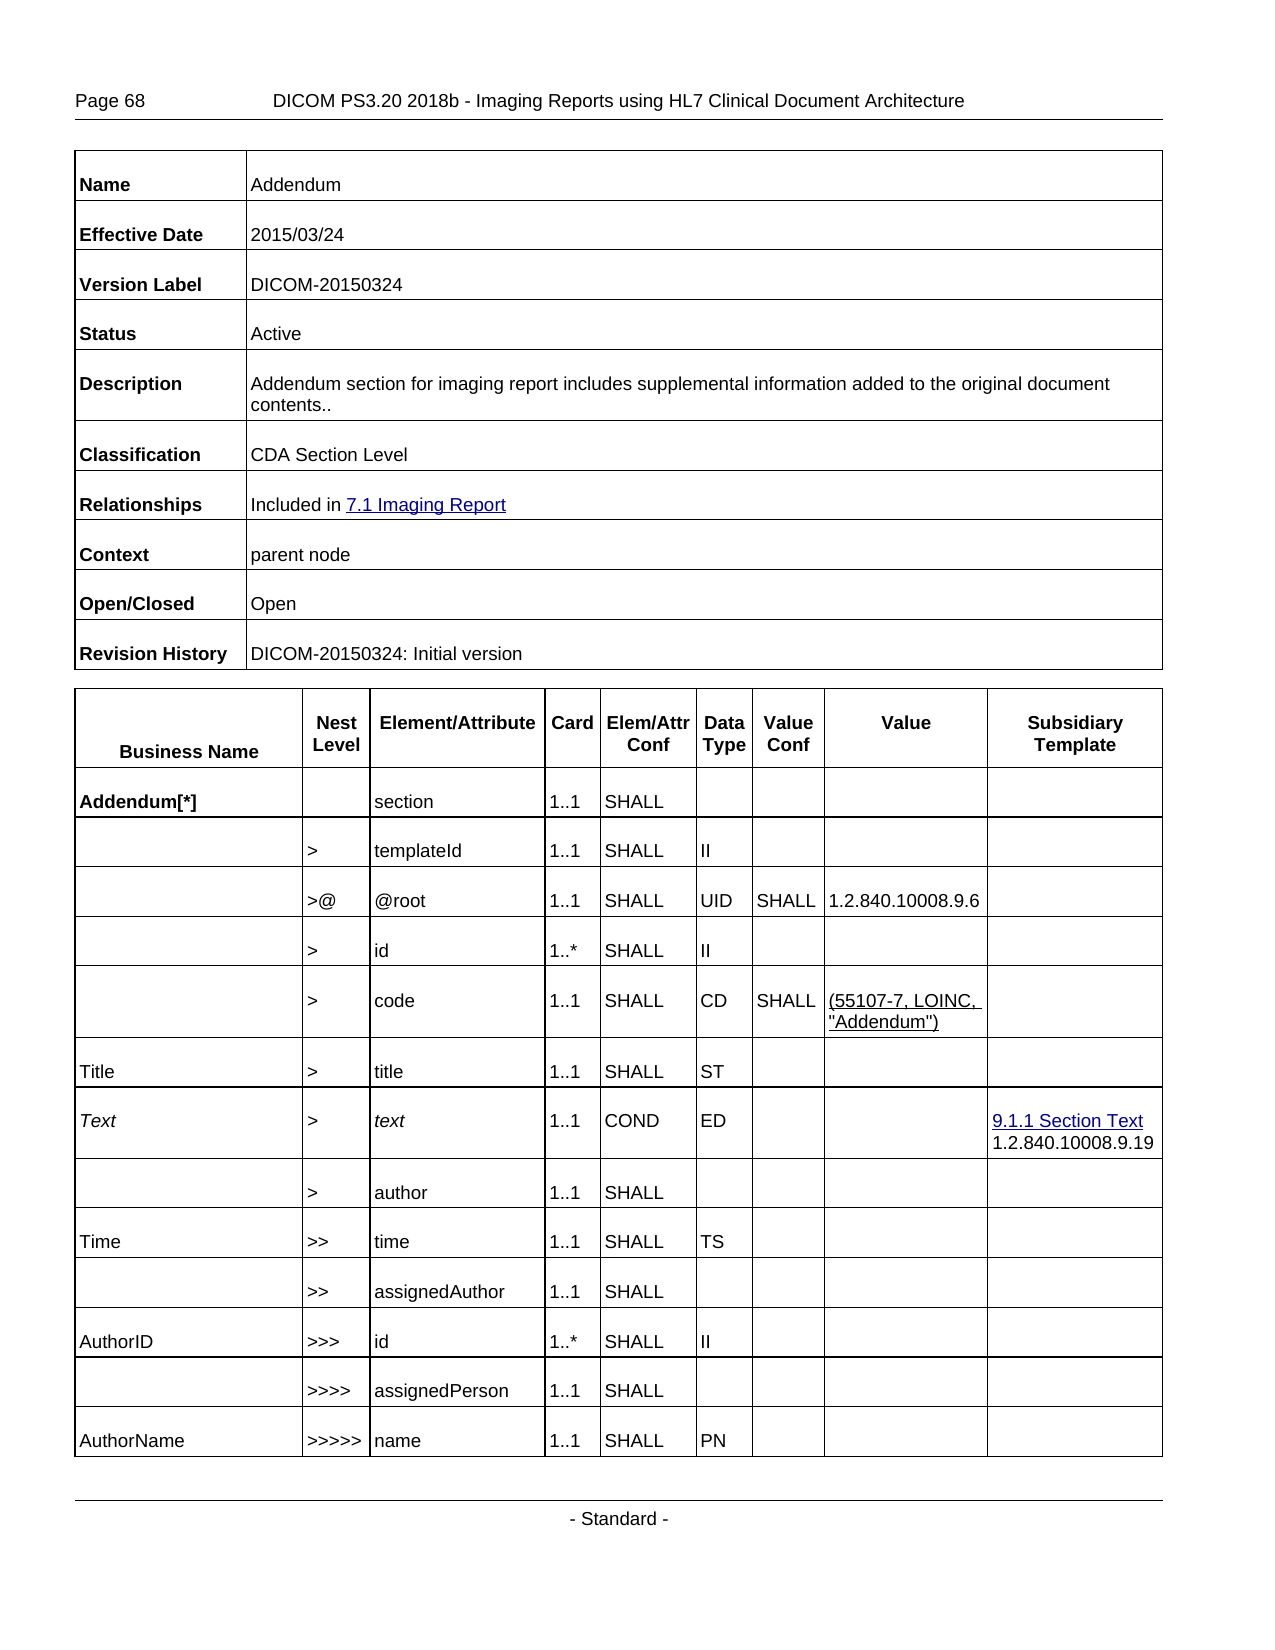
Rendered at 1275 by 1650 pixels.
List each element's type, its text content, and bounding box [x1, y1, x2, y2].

table_cell COND [601, 1088, 696, 1158]
table_cell Addendum[*] [76, 768, 302, 816]
table_cell Time [76, 1208, 302, 1257]
table_header Elem/Attr Conf [601, 689, 696, 767]
table_cell [76, 1358, 302, 1406]
table_cell 1..1 [546, 768, 600, 816]
table_cell DICOM-20150324: Initial version [247, 620, 1162, 668]
table_cell UID [697, 867, 752, 916]
table_cell [76, 1159, 302, 1207]
table_cell > [303, 1038, 369, 1086]
table_header Element/​Attribute [371, 689, 544, 767]
table_cell Description [76, 350, 246, 420]
table_cell CD [697, 966, 752, 1037]
table_cell [697, 768, 752, 816]
table_cell II [697, 917, 752, 965]
table_cell @root [371, 867, 544, 916]
table_cell 1..1 [546, 1407, 600, 1456]
table_cell [988, 1308, 1162, 1356]
table_cell Included in 7.1 Imaging Report [247, 471, 1162, 519]
table_cell >> [303, 1208, 369, 1257]
table_header Card [546, 689, 600, 767]
table_cell Text [76, 1088, 302, 1158]
table_cell [825, 917, 987, 965]
table_cell > [303, 917, 369, 965]
table_cell >>> [303, 1308, 369, 1356]
table_cell text [371, 1088, 544, 1158]
table_cell [988, 1258, 1162, 1307]
table_cell 1..1 [546, 1038, 600, 1086]
table_cell SHALL [601, 1407, 696, 1456]
table_cell [76, 1258, 302, 1307]
table_cell [76, 818, 302, 866]
table_cell 1..* [546, 917, 600, 965]
table_cell 1..1 [546, 867, 600, 916]
table_header Value [825, 689, 987, 767]
table_cell SHALL [753, 867, 824, 916]
table_cell >>>>> [303, 1407, 369, 1456]
table_cell > [303, 818, 369, 866]
table_cell SHALL [601, 1358, 696, 1406]
table_cell [753, 1258, 824, 1307]
table_cell [697, 1258, 752, 1307]
table_cell assigned​Person [371, 1358, 544, 1406]
table_cell [988, 966, 1162, 1037]
table_cell Classification [76, 421, 246, 470]
table_cell SHALL [601, 768, 696, 816]
table_cell Open [247, 570, 1162, 619]
table_cell [825, 818, 987, 866]
table_cell ED [697, 1088, 752, 1158]
table_cell [825, 1159, 987, 1207]
table_cell Author​ID [76, 1308, 302, 1356]
table_cell [753, 1208, 824, 1257]
table_cell SHALL [601, 917, 696, 965]
table_cell [76, 917, 302, 965]
table_cell template​Id [371, 818, 544, 866]
table_cell Name [76, 151, 246, 200]
table_cell assigned​Author [371, 1258, 544, 1307]
table_cell Context [76, 520, 246, 569]
table_cell (55107-7, LOINC, "Addendum") [825, 966, 987, 1037]
table_cell SHALL [601, 1258, 696, 1307]
table_cell 1..1 [546, 1088, 600, 1158]
table_cell 1..1 [546, 1258, 600, 1307]
table_cell name [371, 1407, 544, 1456]
table_cell [988, 1358, 1162, 1406]
table_cell [988, 768, 1162, 816]
table_cell ST [697, 1038, 752, 1086]
table_cell SHALL [601, 818, 696, 866]
table_cell [753, 1088, 824, 1158]
table_cell [825, 768, 987, 816]
table_cell id [371, 1308, 544, 1356]
table_cell [697, 1159, 752, 1207]
table_cell time [371, 1208, 544, 1257]
table_cell SHALL [601, 1208, 696, 1257]
table_cell [825, 1407, 987, 1456]
table_cell SHALL [601, 1038, 696, 1086]
table_cell > [303, 966, 369, 1037]
table_cell Relationships [76, 471, 246, 519]
table_cell SHALL [601, 867, 696, 916]
table_cell 1.2.840.10008.9.6 [825, 867, 987, 916]
table_cell [76, 867, 302, 916]
table_cell [303, 768, 369, 816]
table_cell DICOM-20150324 [247, 250, 1162, 299]
table_cell Addendum section for imaging report includes supplemental information added to the original document contents.. [247, 350, 1162, 420]
table_cell 1..* [546, 1308, 600, 1356]
table_cell [753, 1358, 824, 1406]
table_cell [825, 1208, 987, 1257]
table_cell Status [76, 300, 246, 349]
table_cell Author​Name [76, 1407, 302, 1456]
table_cell Title [76, 1038, 302, 1086]
table_cell [753, 1038, 824, 1086]
table_cell 1..1 [546, 818, 600, 866]
table_header Data Type [697, 689, 752, 767]
table_cell II [697, 818, 752, 866]
table_cell SHALL [753, 966, 824, 1037]
table_cell [753, 1407, 824, 1456]
table_cell 1..1 [546, 1358, 600, 1406]
table_cell > [303, 1159, 369, 1207]
table_cell PN [697, 1407, 752, 1456]
table_cell [753, 1308, 824, 1356]
table_cell [988, 1038, 1162, 1086]
table_cell [988, 917, 1162, 965]
table_cell SHALL [601, 1308, 696, 1356]
table_cell Revision History [76, 620, 246, 668]
table_cell [825, 1358, 987, 1406]
table_cell 2015/03/24 [247, 201, 1162, 249]
table_cell II [697, 1308, 752, 1356]
table_cell >> [303, 1258, 369, 1307]
table_cell [825, 1258, 987, 1307]
table_cell author [371, 1159, 544, 1207]
table_cell SHALL [601, 1159, 696, 1207]
table_cell [753, 1159, 824, 1207]
table_cell SHALL [601, 966, 696, 1037]
table_cell [988, 1159, 1162, 1207]
table_cell [825, 1088, 987, 1158]
table_cell [825, 1038, 987, 1086]
table_cell [825, 1308, 987, 1356]
table_cell [988, 1407, 1162, 1456]
table_cell >>>> [303, 1358, 369, 1406]
table_cell Addendum [247, 151, 1162, 200]
table_cell id [371, 917, 544, 965]
table_cell CDA Section Level [247, 421, 1162, 470]
table_header Value Conf [753, 689, 824, 767]
table_cell TS [697, 1208, 752, 1257]
table_cell > [303, 1088, 369, 1158]
table_cell section [371, 768, 544, 816]
table_header Subsidiary Template [988, 689, 1162, 767]
table_cell 9.1.1 Section Text 1.2.840.10008.9.19 [988, 1088, 1162, 1158]
table_header Business Name [76, 689, 302, 767]
table_cell 1..1 [546, 966, 600, 1037]
table_cell [753, 768, 824, 816]
table_cell 1..1 [546, 1159, 600, 1207]
table_cell code [371, 966, 544, 1037]
table_cell Version Label [76, 250, 246, 299]
table_cell [753, 818, 824, 866]
table_cell 1..1 [546, 1208, 600, 1257]
table_cell [76, 966, 302, 1037]
table_cell [988, 867, 1162, 916]
table_cell [988, 818, 1162, 866]
table_cell [753, 917, 824, 965]
table_header Nest Level [303, 689, 369, 767]
table_cell parent node [247, 520, 1162, 569]
table_cell Active [247, 300, 1162, 349]
table_cell title [371, 1038, 544, 1086]
table_cell Effective Date [76, 201, 246, 249]
table_cell [988, 1208, 1162, 1257]
table_cell Open/Closed [76, 570, 246, 619]
table_cell >@ [303, 867, 369, 916]
table_cell [697, 1358, 752, 1406]
